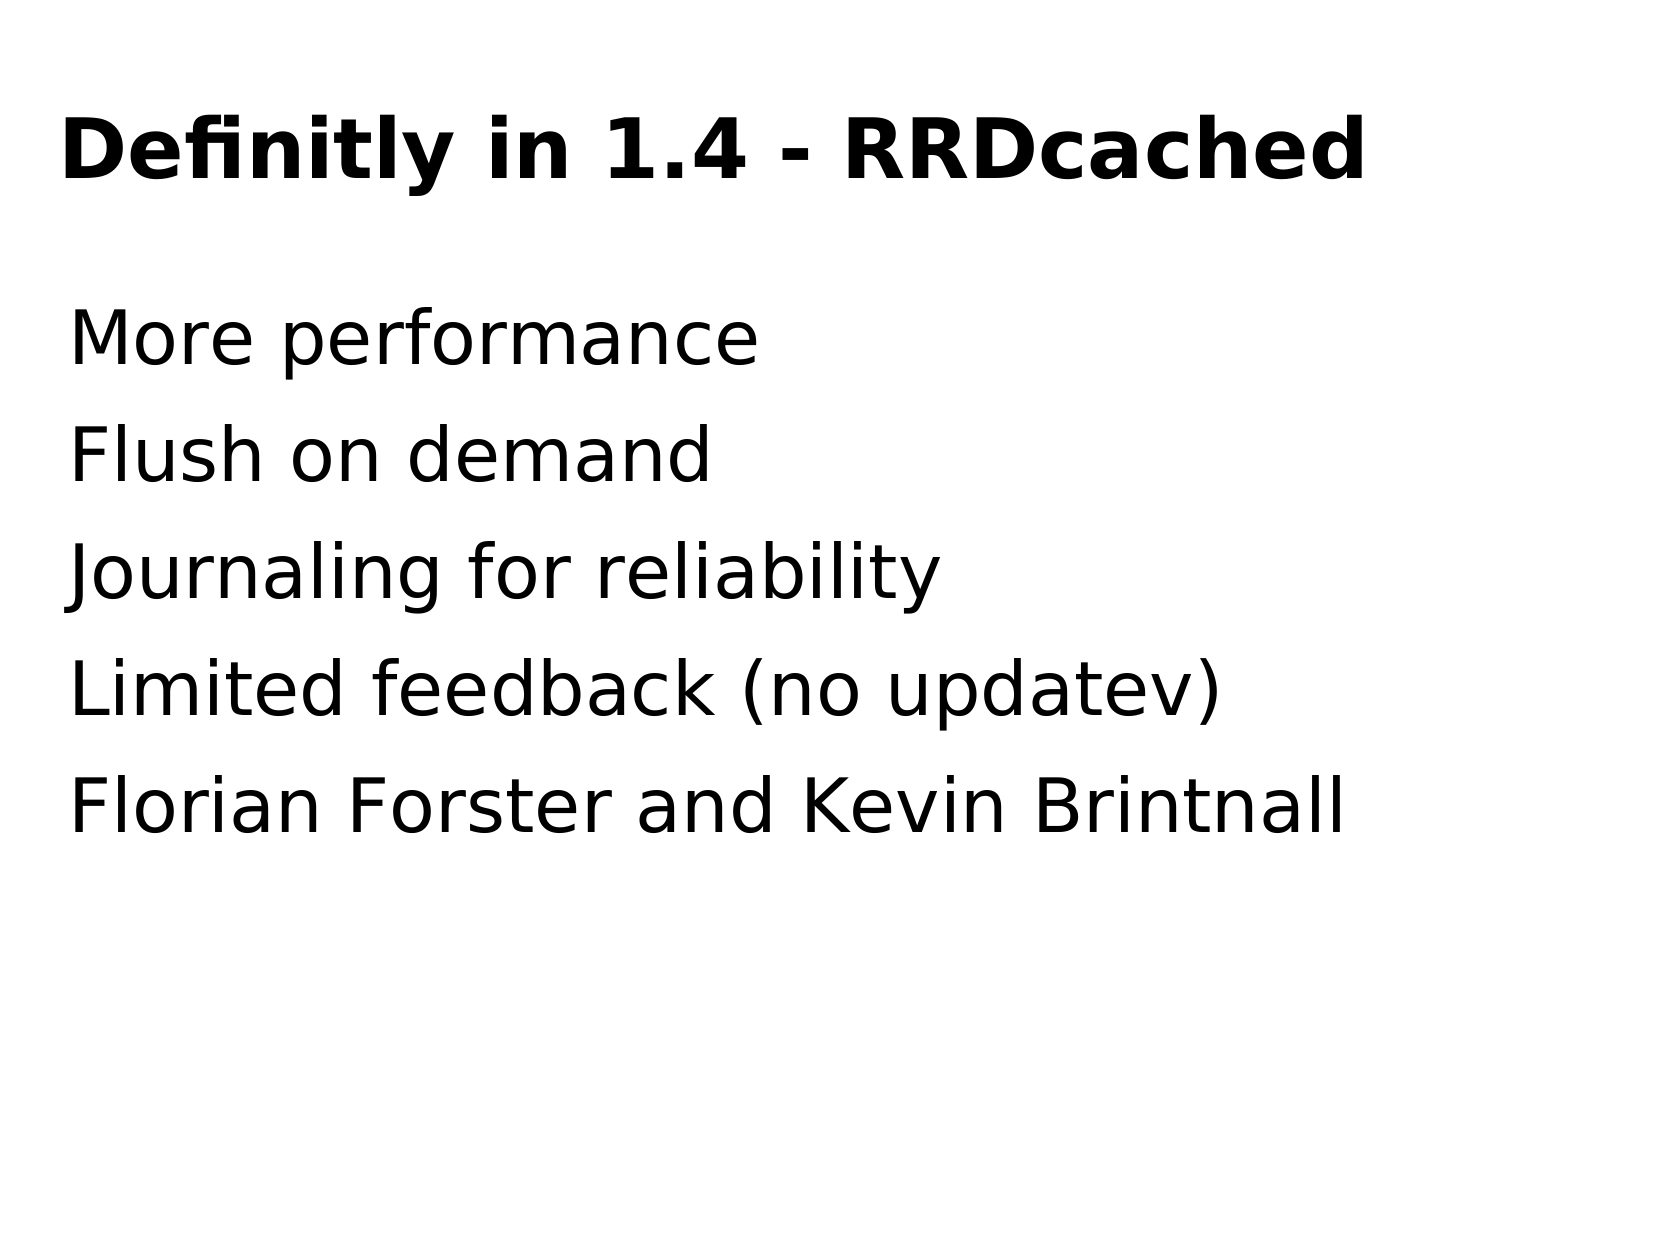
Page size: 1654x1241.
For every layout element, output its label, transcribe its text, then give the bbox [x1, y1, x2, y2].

title Definitly in 1.4 - RRDcached [59, 82, 1607, 218]
list More performance Flush on demand Journaling for reliability Limited feedback (no updatev) Florian Forster and Kevin Brintnall [50, 295, 1571, 1084]
